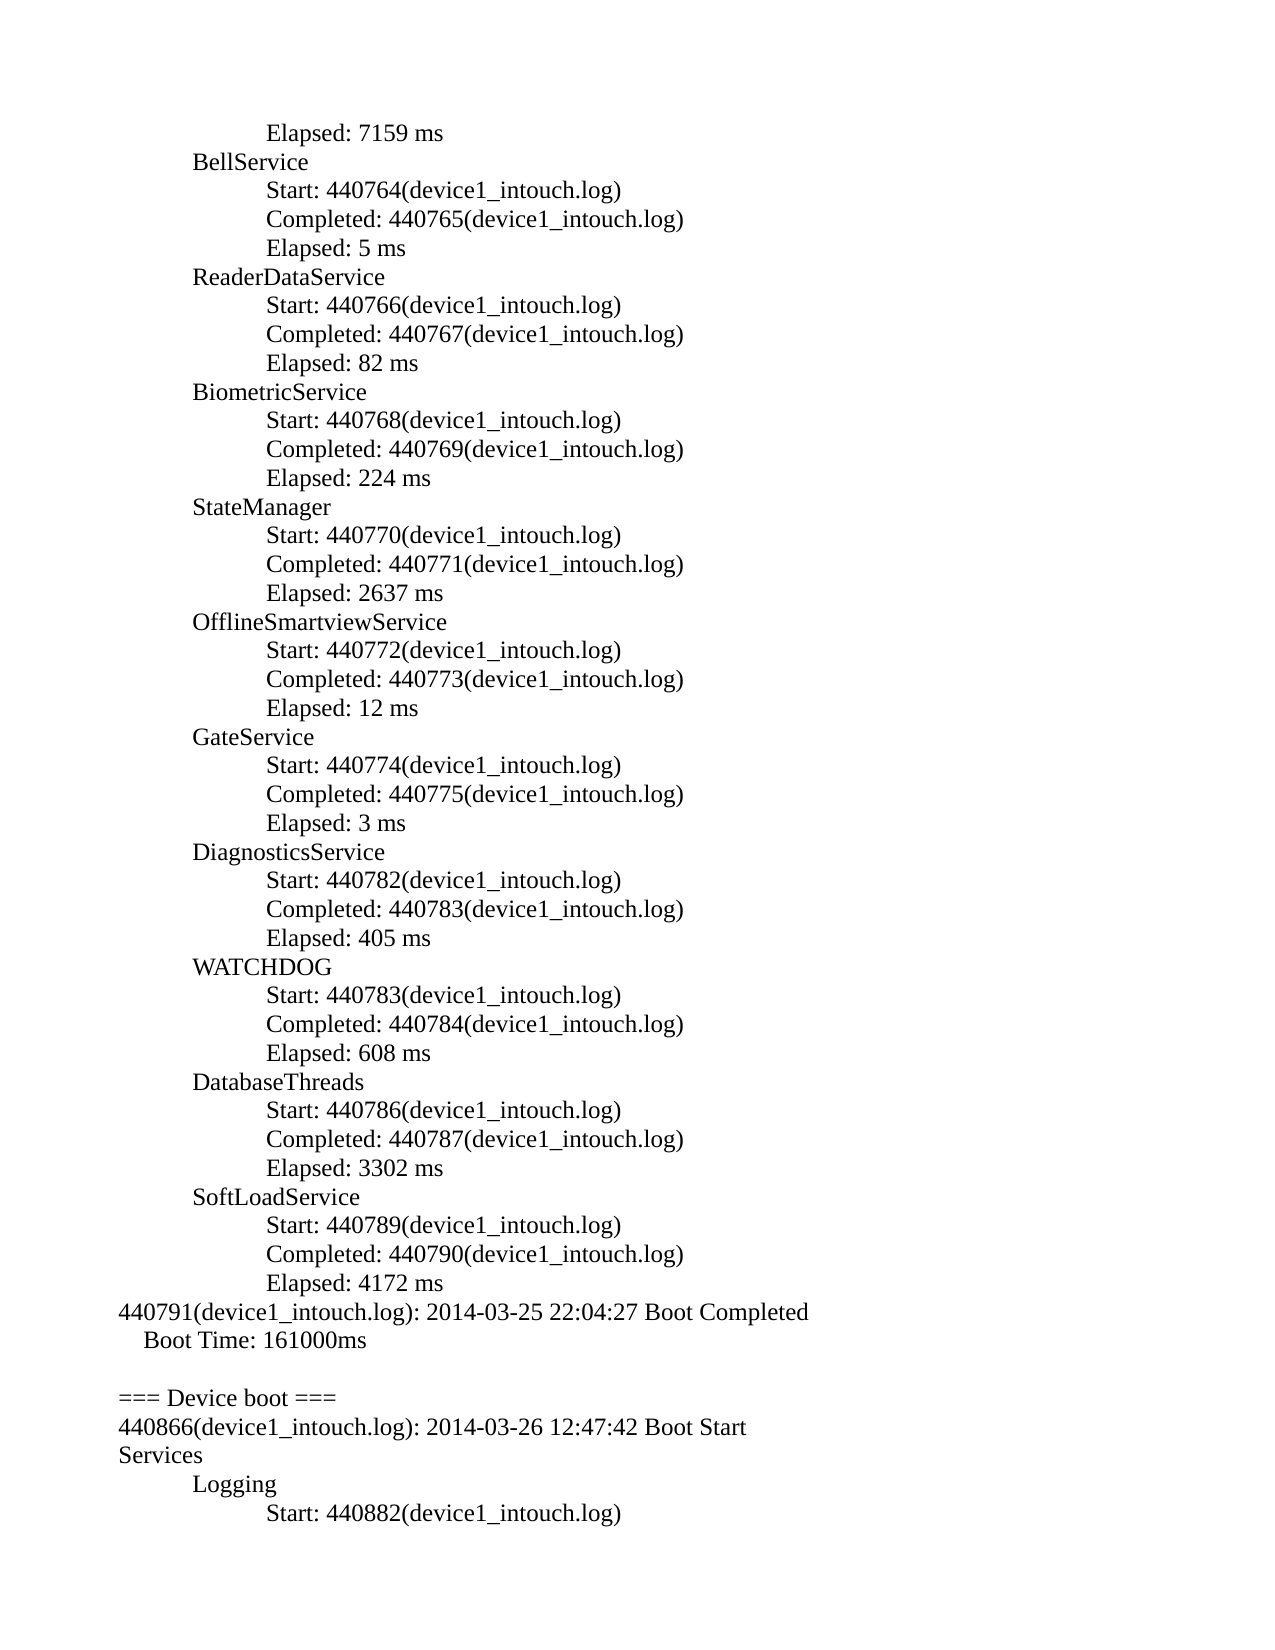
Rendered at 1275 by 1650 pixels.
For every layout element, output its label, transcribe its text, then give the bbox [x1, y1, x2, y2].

text Elapsed: 82 ms [118, 348, 1157, 377]
text Start: 440772(device1_intouch.log) [118, 636, 1157, 664]
text Elapsed: 608 ms [118, 1038, 1157, 1067]
text BiometricService [118, 377, 1157, 406]
text Elapsed: 2637 ms [118, 578, 1157, 607]
text Services [118, 1441, 1157, 1469]
text Completed: 440767(device1_intouch.log) [118, 319, 1157, 348]
text Completed: 440765(device1_intouch.log) [118, 204, 1157, 233]
text Start: 440783(device1_intouch.log) [118, 981, 1157, 1009]
text Completed: 440769(device1_intouch.log) [118, 434, 1157, 463]
text Start: 440768(device1_intouch.log) [118, 406, 1157, 434]
text 440866(device1_intouch.log): 2014-03-26 12:47:42 Boot Start [118, 1412, 1157, 1441]
text BellService [118, 147, 1157, 176]
text Start: 440782(device1_intouch.log) [118, 866, 1157, 894]
text Elapsed: 3 ms [118, 808, 1157, 837]
text Elapsed: 5 ms [118, 233, 1157, 262]
text OfflineSmartviewService [118, 607, 1157, 636]
text Completed: 440790(device1_intouch.log) [118, 1239, 1157, 1268]
text Start: 440770(device1_intouch.log) [118, 521, 1157, 549]
text Start: 440774(device1_intouch.log) [118, 751, 1157, 779]
text Start: 440786(device1_intouch.log) [118, 1096, 1157, 1124]
text Completed: 440784(device1_intouch.log) [118, 1009, 1157, 1038]
text Elapsed: 405 ms [118, 923, 1157, 952]
text Start: 440789(device1_intouch.log) [118, 1211, 1157, 1239]
text Completed: 440787(device1_intouch.log) [118, 1124, 1157, 1153]
text Completed: 440771(device1_intouch.log) [118, 549, 1157, 578]
text SoftLoadService [118, 1182, 1157, 1211]
text WATCHDOG [118, 952, 1157, 981]
text Completed: 440773(device1_intouch.log) [118, 664, 1157, 693]
text 440791(device1_intouch.log): 2014-03-25 22:04:27 Boot Completed [118, 1297, 1157, 1326]
text Elapsed: 4172 ms [118, 1268, 1157, 1297]
text DatabaseThreads [118, 1067, 1157, 1096]
text Completed: 440775(device1_intouch.log) [118, 779, 1157, 808]
text Completed: 440783(device1_intouch.log) [118, 894, 1157, 923]
text Elapsed: 3302 ms [118, 1153, 1157, 1182]
text Start: 440882(device1_intouch.log) [118, 1498, 1157, 1527]
text Logging [118, 1469, 1157, 1498]
text Start: 440764(device1_intouch.log) [118, 176, 1157, 204]
text StateManager [118, 492, 1157, 521]
text Start: 440766(device1_intouch.log) [118, 291, 1157, 319]
text Elapsed: 7159 ms [118, 118, 1157, 147]
text GateService [118, 722, 1157, 751]
text Boot Time: 161000ms [118, 1326, 1157, 1354]
text === Device boot === [118, 1383, 1157, 1412]
text Elapsed: 12 ms [118, 693, 1157, 722]
text ReaderDataService [118, 262, 1157, 291]
text DiagnosticsService [118, 837, 1157, 866]
text Elapsed: 224 ms [118, 463, 1157, 492]
